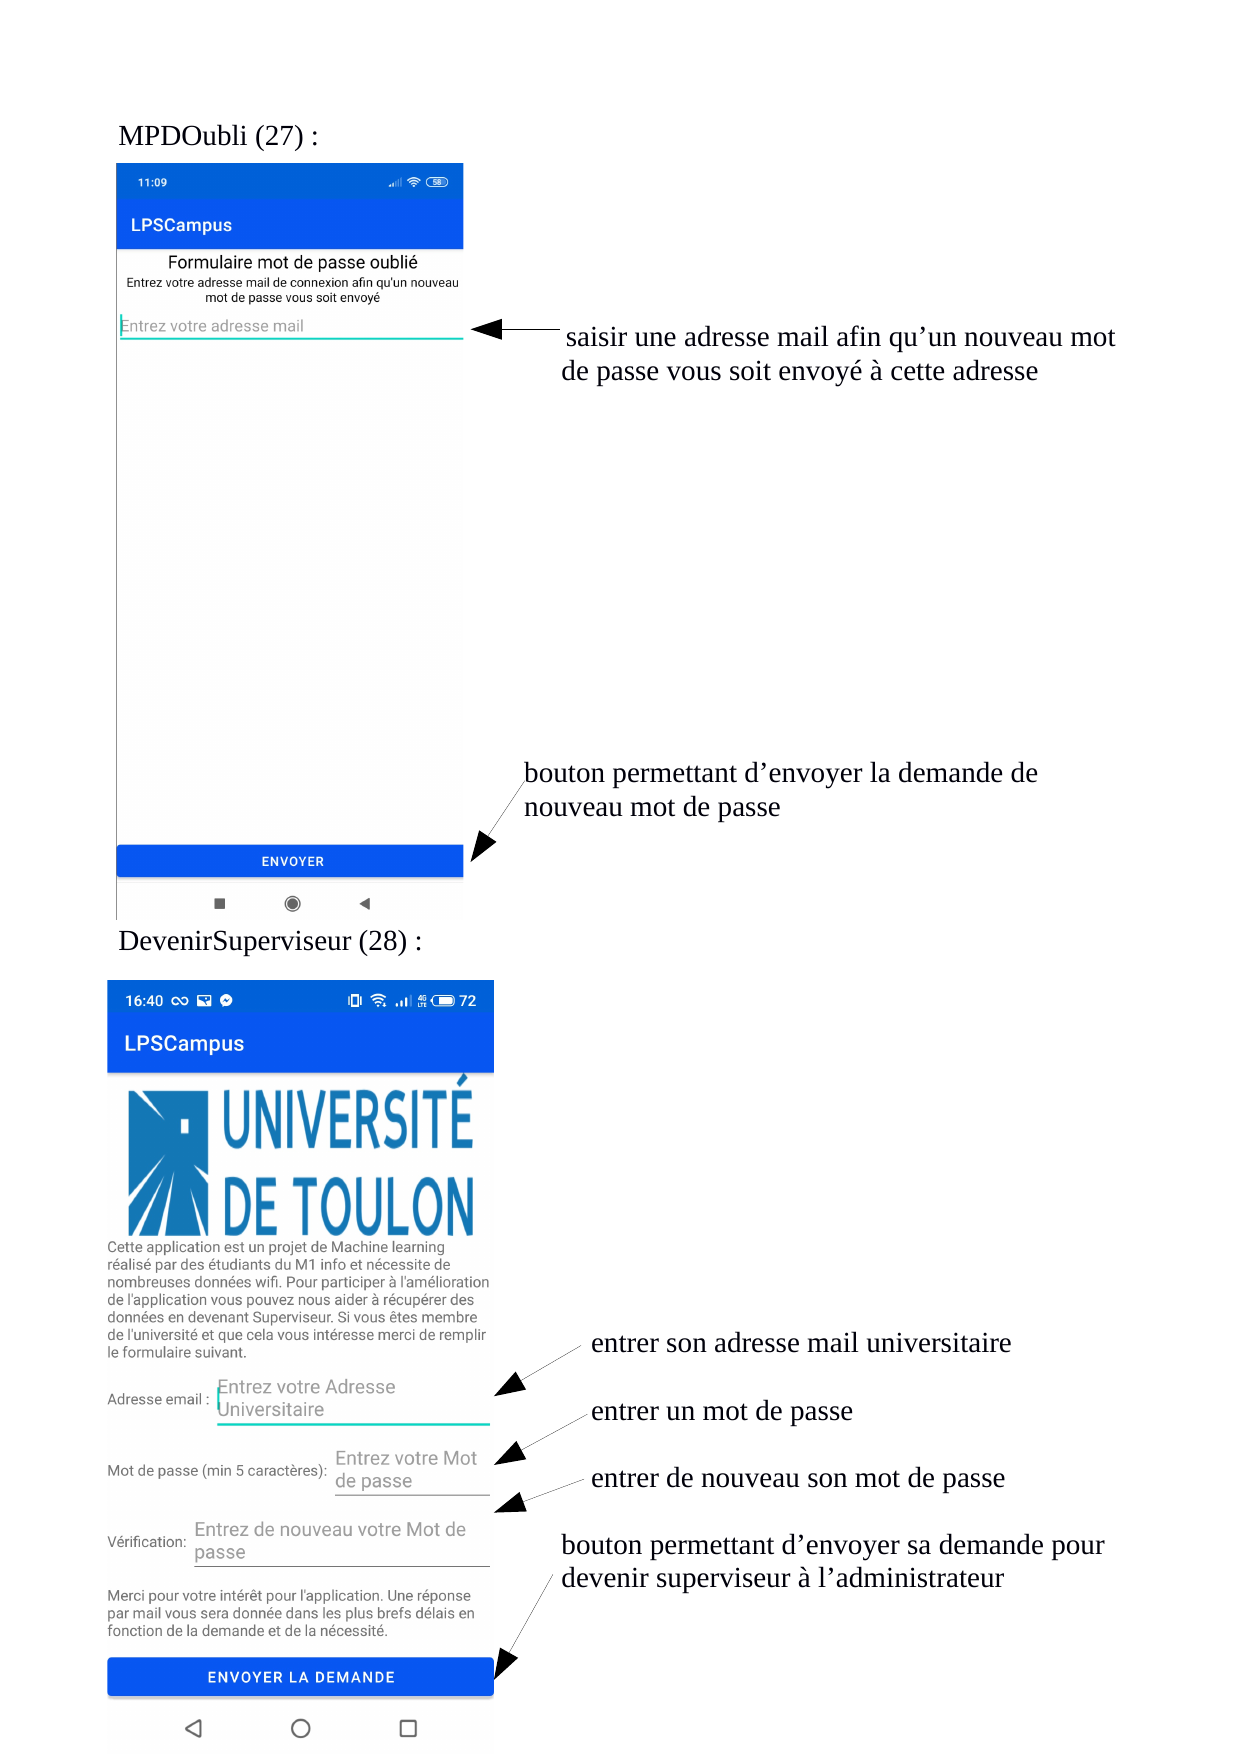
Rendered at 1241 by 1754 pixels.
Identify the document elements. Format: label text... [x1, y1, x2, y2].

text MPDOubli (27) : [118, 118, 1122, 152]
text DevenirSuperviseur (28) : [118, 923, 1122, 957]
text bouton permettant d’envoyer sa demande pour devenir superviseur à l’administrateur [494, 1527, 1122, 1594]
picture [116, 163, 464, 920]
text bouton permettant d’envoyer la demande de nouveau mot de passe [464, 755, 1122, 822]
text entrer son adresse mail universitaire [494, 1326, 1122, 1359]
text saisir une adresse mail afin qu’un nouveau mot de passe vous soit envoyé à cette adresse [464, 319, 1122, 386]
picture [107, 980, 494, 1754]
text entrer un mot de passe [494, 1393, 1122, 1426]
text entrer de nouveau son mot de passe [494, 1460, 1122, 1493]
